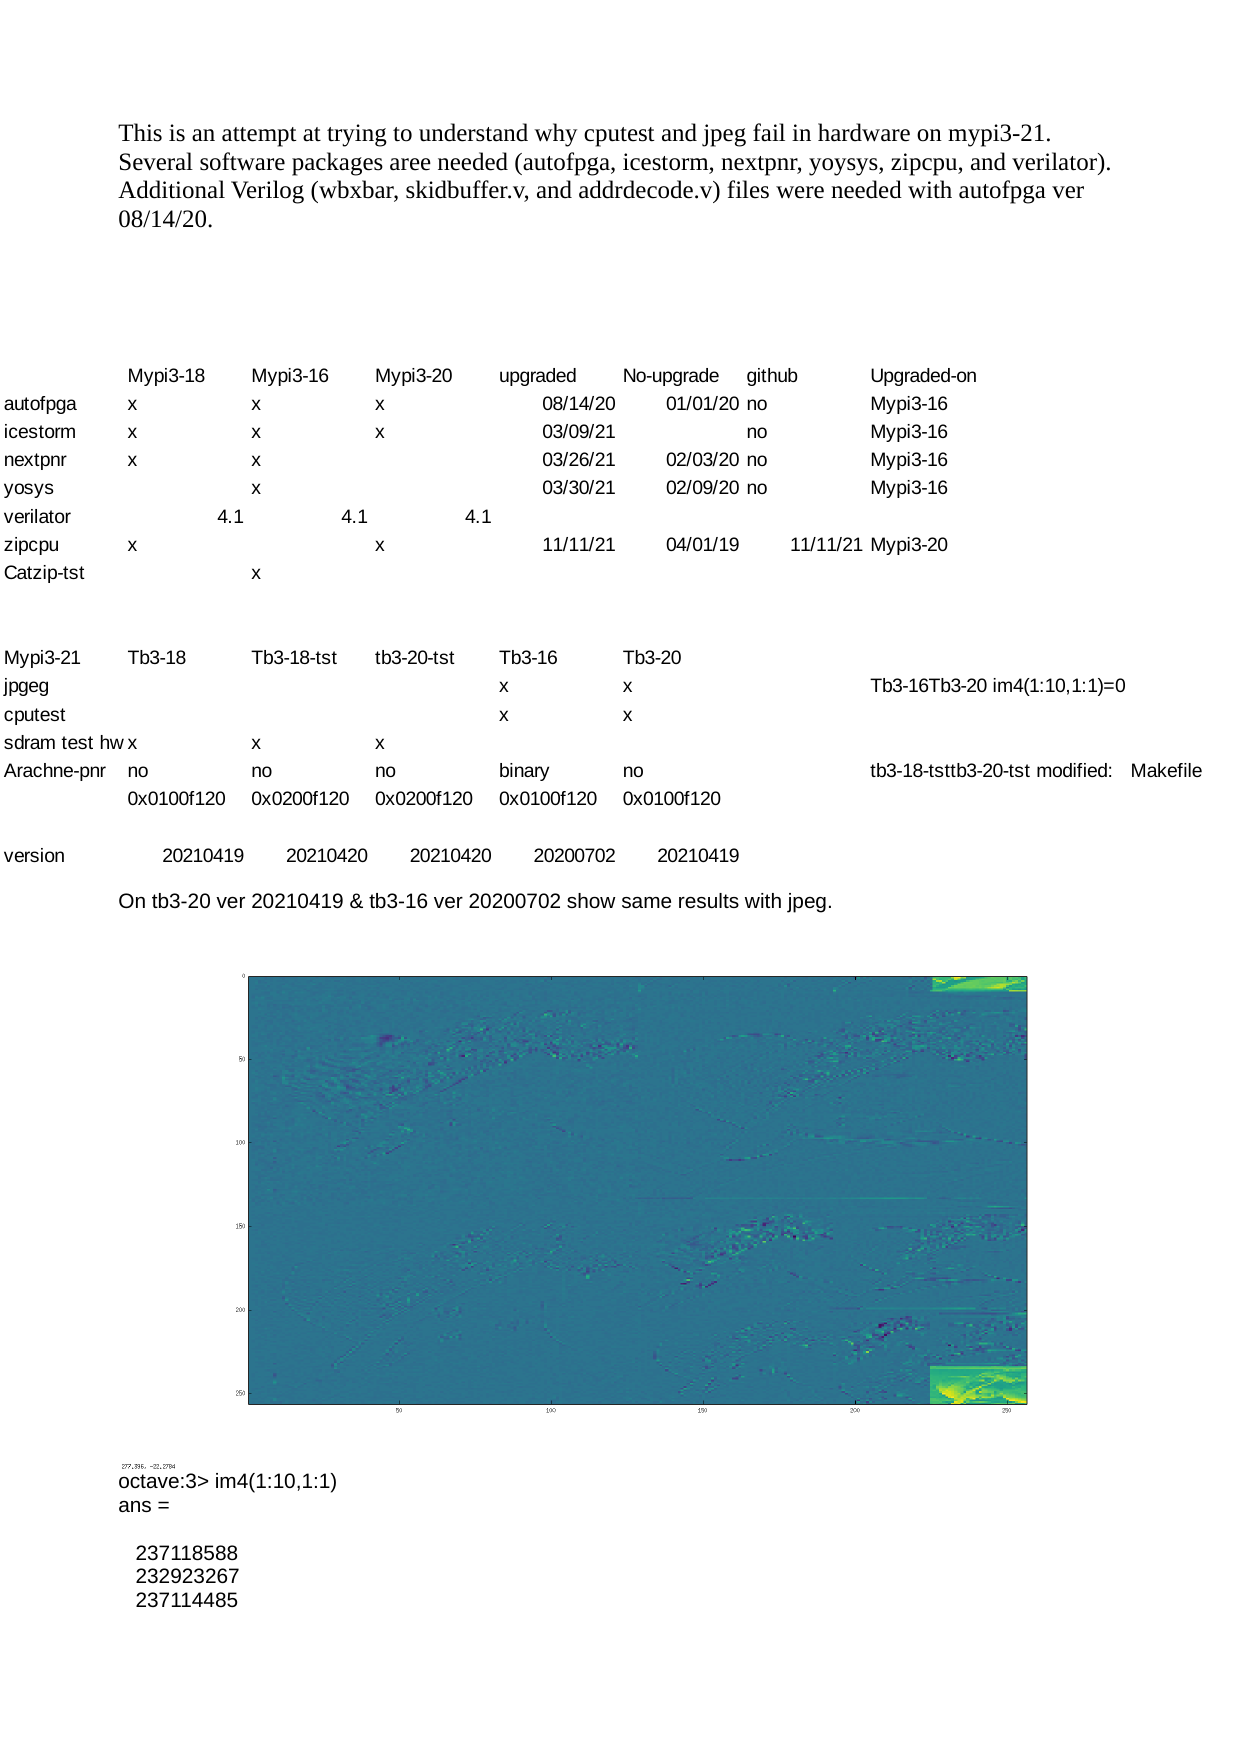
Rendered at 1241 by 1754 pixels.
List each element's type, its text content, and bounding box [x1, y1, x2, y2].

text 232923267 [118, 1564, 1122, 1588]
text ans = [118, 1492, 1122, 1516]
text 237118588 [118, 1540, 1122, 1564]
text Additional Verilog (wbxbar, skidbuffer.v, and addrdecode.v) files were needed with autofpga ver 08/14/20. [118, 176, 1122, 233]
text This is an attempt at trying to understand why cputest and jpeg fail in hardware on mypi3-21. Several software packages aree needed (autofpga, icestorm, nextpnr, yoysys, zipcpu, and verilator). [118, 118, 1122, 176]
picture [118, 937, 1123, 1469]
text octave:3> im4(1:10,1:1) [118, 1469, 1122, 1492]
text On tb3-20 ver 20210419 & tb3-16 ver 20200702 show same results with jpeg. [118, 889, 1122, 913]
text 237114485 [118, 1588, 1122, 1612]
